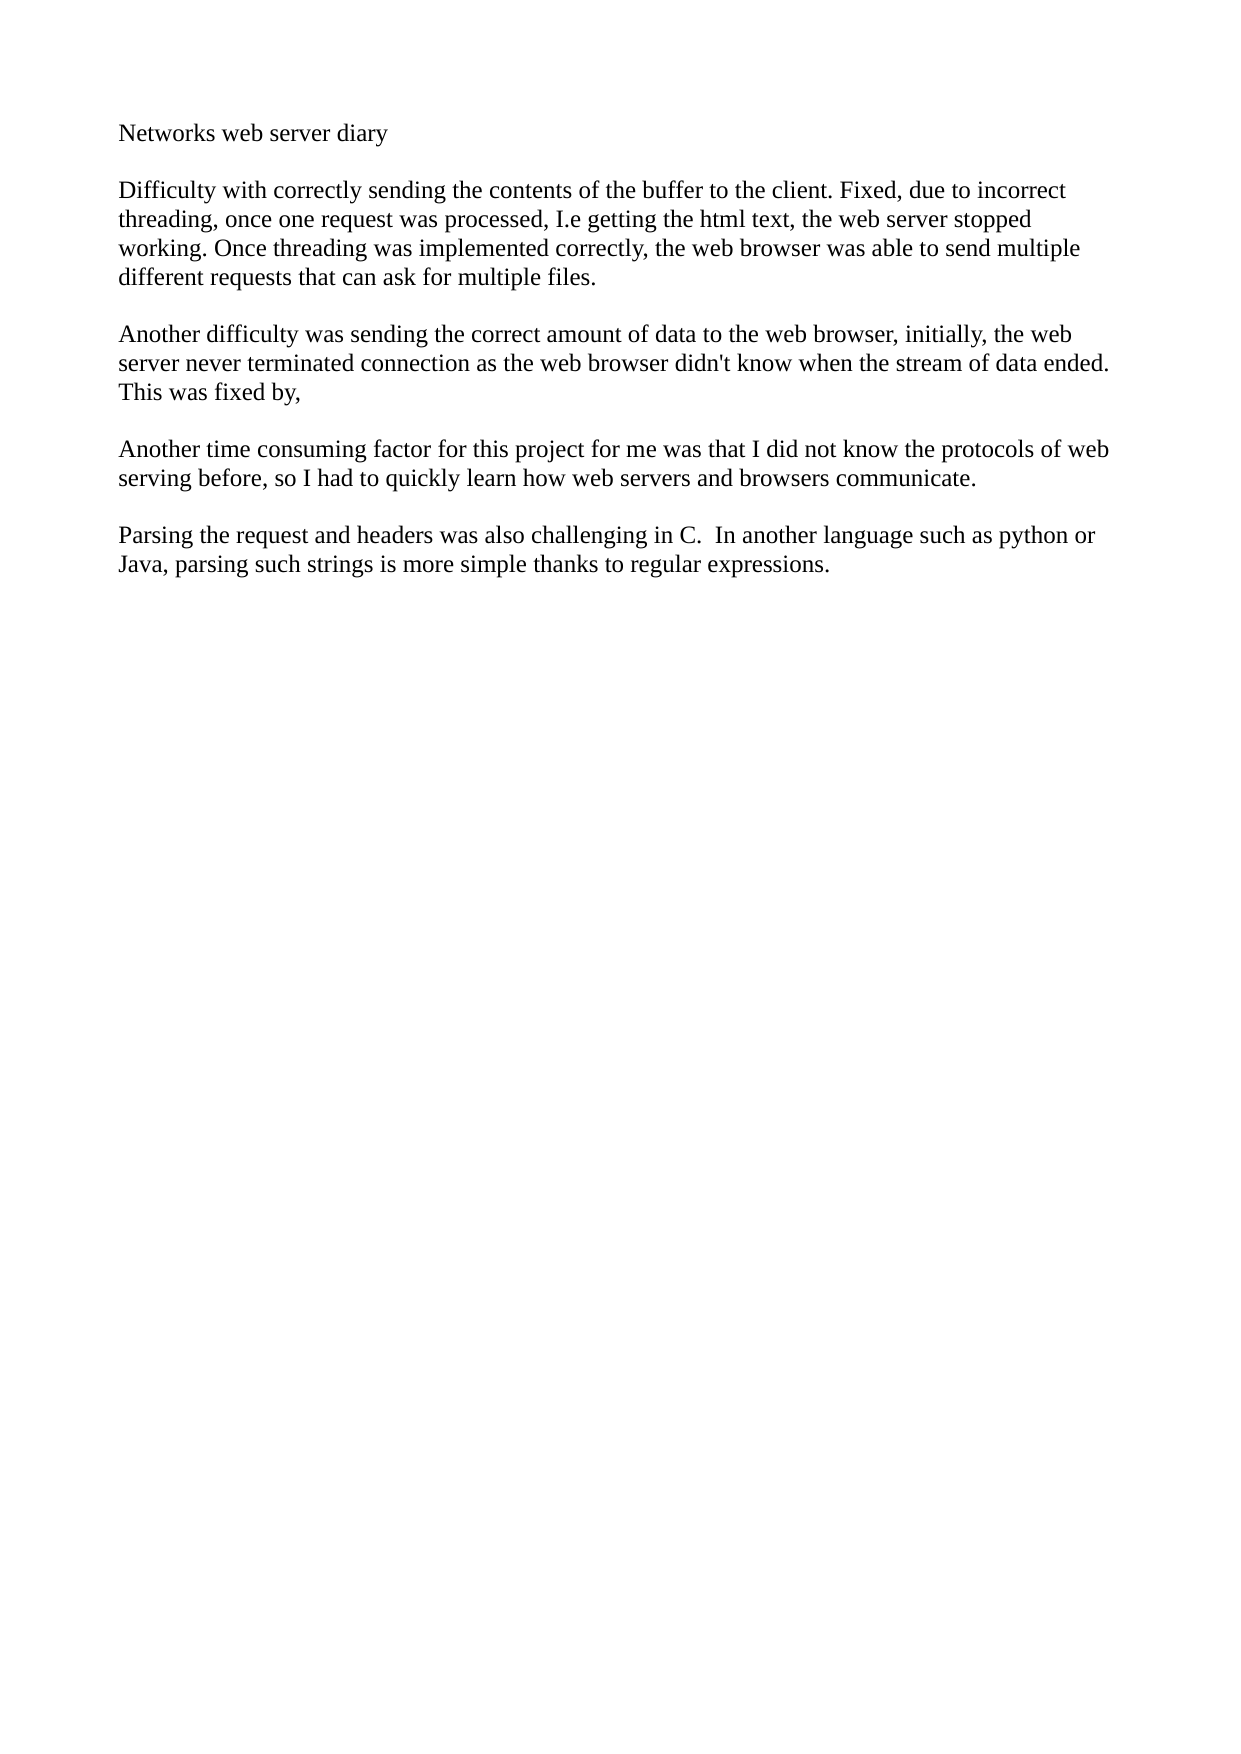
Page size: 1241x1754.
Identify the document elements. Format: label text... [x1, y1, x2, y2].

text Another difficulty was sending the correct amount of data to the web browser, initially, the web server never terminated connection as the web browser didn't know when the stream of data ended. This was fixed by, [118, 319, 1122, 406]
text Difficulty with correctly sending the contents of the buffer to the client. Fixed, due to incorrect threading, once one request was processed, I.e getting the html text, the web server stopped working. Once threading was implemented correctly, the web browser was able to send multiple different requests that can ask for multiple files. [118, 176, 1122, 291]
text Parsing the request and headers was also challenging in C. In another language such as python or Java, parsing such strings is more simple thanks to regular expressions. [118, 521, 1122, 578]
text Networks web server diary [118, 118, 1122, 147]
text Another time consuming factor for this project for me was that I did not know the protocols of web serving before, so I had to quickly learn how web servers and browsers communicate. [118, 434, 1122, 492]
